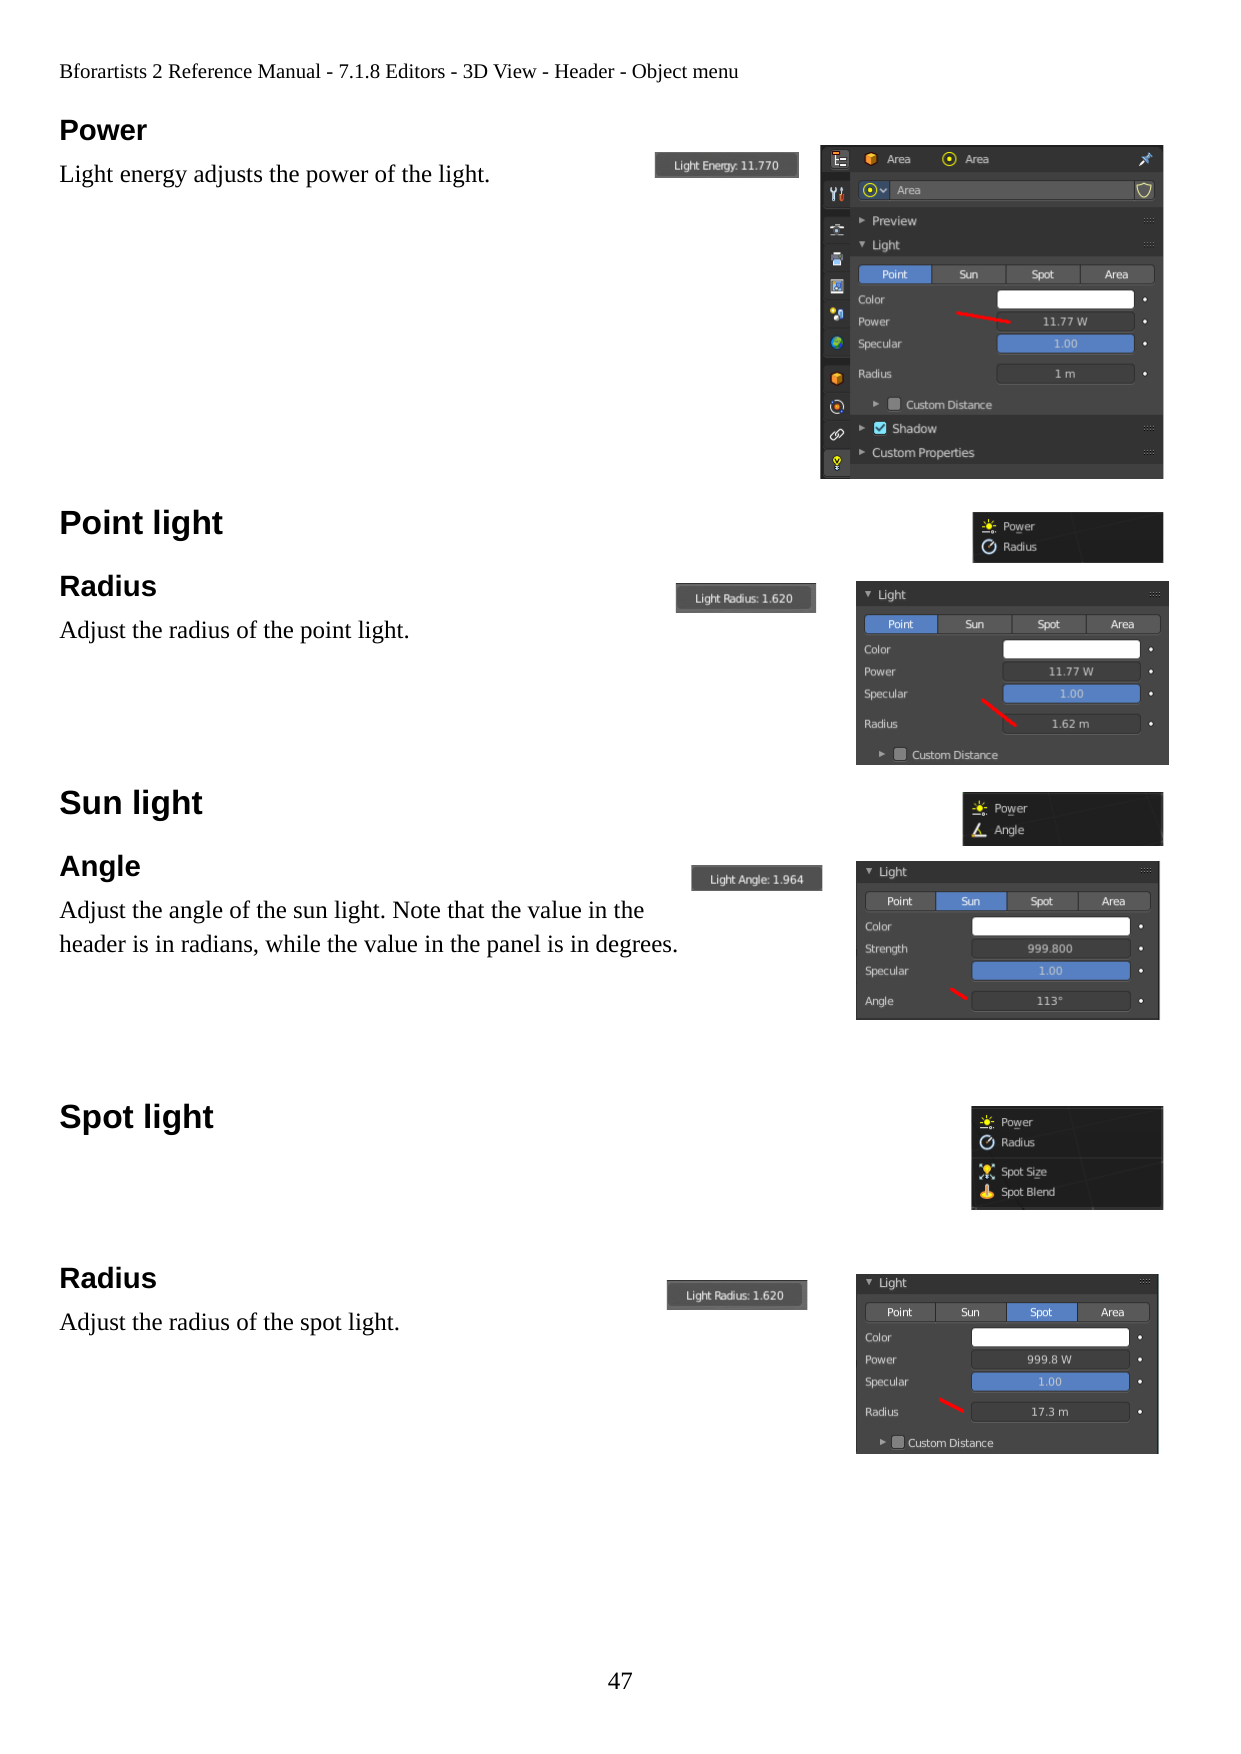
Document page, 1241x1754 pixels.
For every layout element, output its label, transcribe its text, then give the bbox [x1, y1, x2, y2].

picture [666, 1280, 808, 1310]
picture [856, 1274, 1159, 1454]
text Adjust the angle of the sun light. Note that the value in the header is in radians, while the value in the panel is in degrees. [59, 895, 856, 958]
subtitle Angle [59, 848, 1181, 882]
picture [856, 581, 1169, 765]
picture [654, 152, 799, 178]
picture [972, 512, 1164, 563]
text Adjust the radius of the spot light. [59, 1307, 856, 1336]
subtitle Radius [59, 568, 1181, 602]
subtitle Spot light [59, 1097, 1181, 1136]
picture [856, 861, 1161, 1020]
picture [962, 792, 1164, 846]
subtitle Power [59, 113, 1181, 146]
text Light energy adjusts the power of the light. [59, 159, 820, 188]
picture [675, 583, 817, 613]
text Adjust the radius of the point light. [59, 615, 856, 643]
subtitle Point light [59, 503, 1181, 541]
subtitle Sun light [59, 783, 1181, 821]
subtitle Radius [59, 1261, 1181, 1295]
picture [691, 865, 823, 891]
picture [971, 1106, 1164, 1210]
